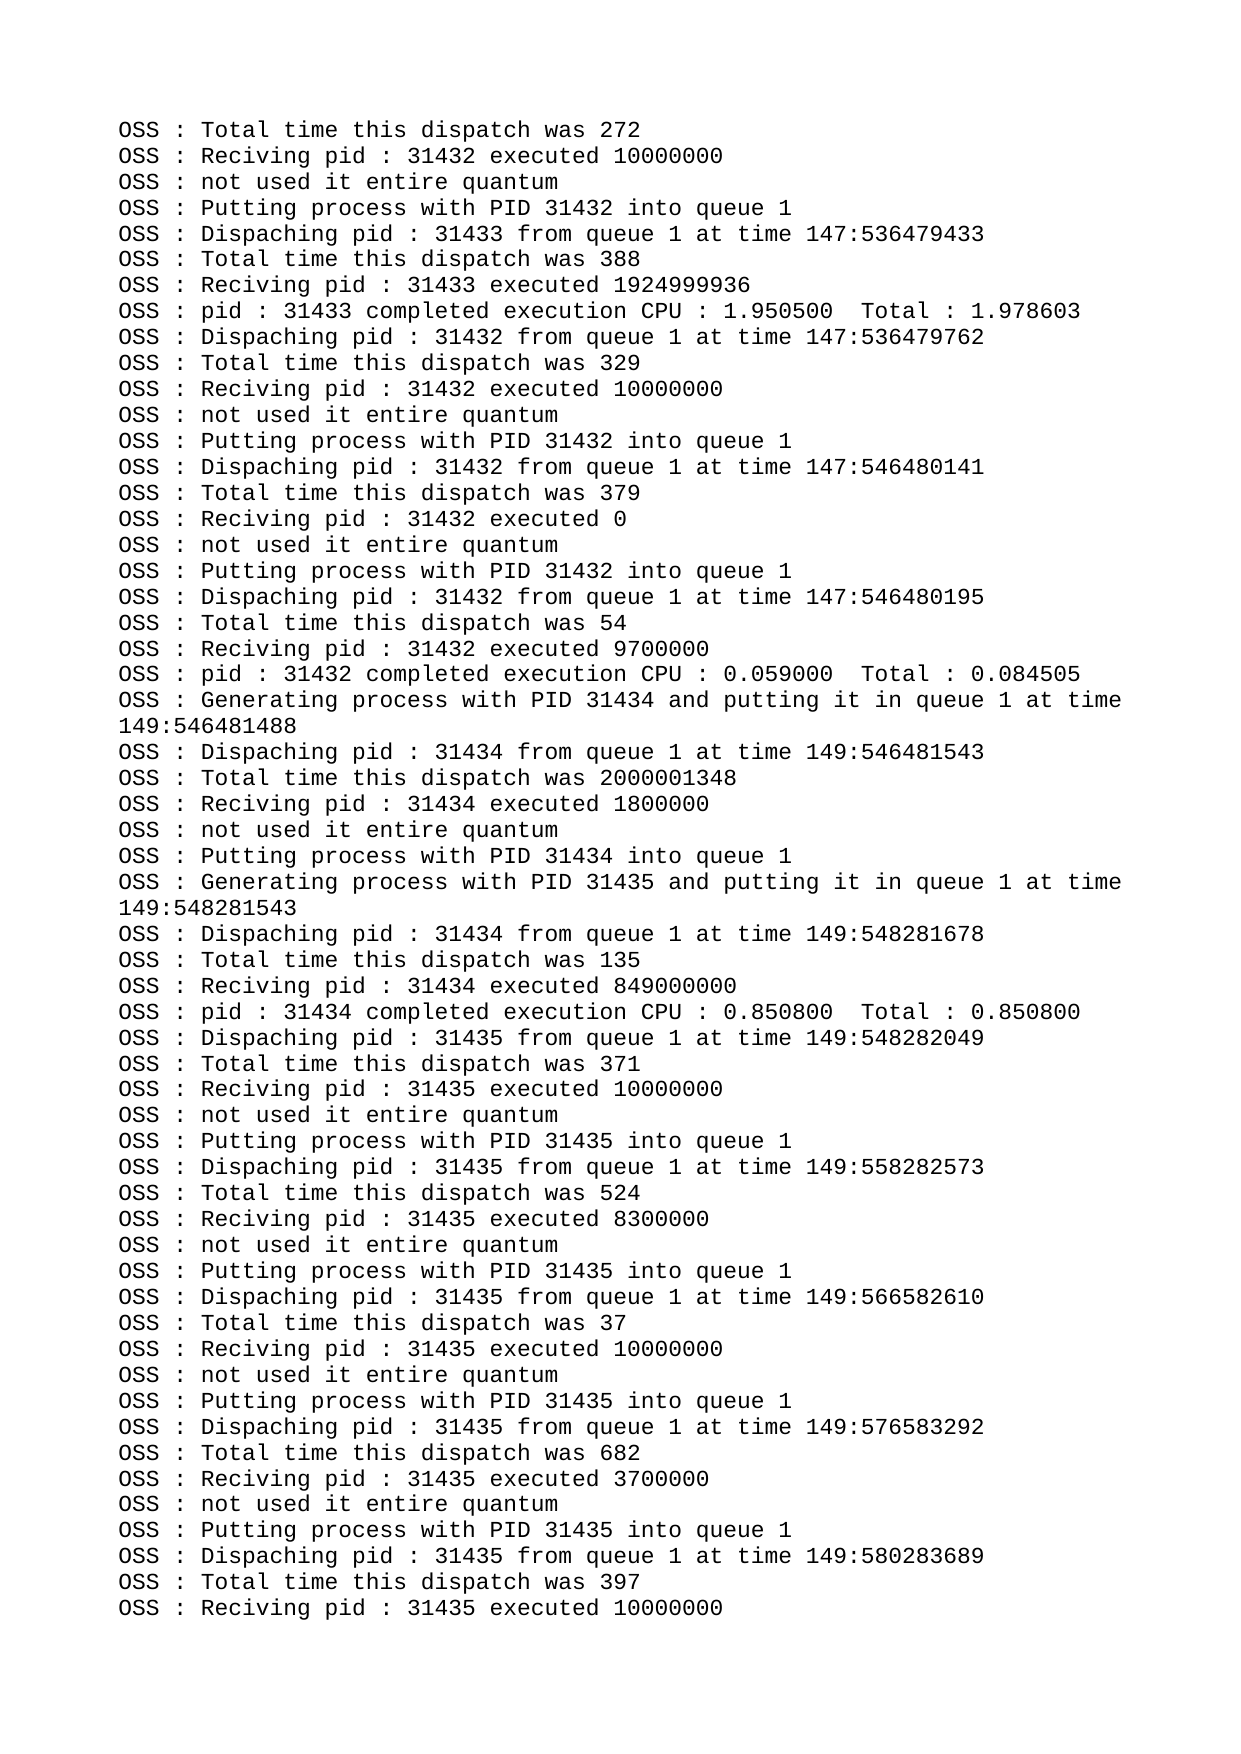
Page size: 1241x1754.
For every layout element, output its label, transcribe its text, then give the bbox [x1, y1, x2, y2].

text OSS : Dispaching pid : 31433 from queue 1 at time 147:536479433 [118, 222, 1122, 248]
text OSS : not used it entire quantum [118, 403, 1122, 429]
text OSS : Reciving pid : 31434 executed 849000000 [118, 974, 1122, 1000]
text OSS : Reciving pid : 31435 executed 3700000 [118, 1467, 1122, 1493]
text OSS : Reciving pid : 31432 executed 10000000 [118, 377, 1122, 403]
text OSS : Dispaching pid : 31435 from queue 1 at time 149:576583292 [118, 1415, 1122, 1441]
text OSS : pid : 31434 completed execution CPU : 0.850800 Total : 0.850800 [118, 1000, 1122, 1026]
text OSS : Dispaching pid : 31432 from queue 1 at time 147:546480141 [118, 455, 1122, 481]
text OSS : Reciving pid : 31432 executed 10000000 [118, 144, 1122, 170]
text OSS : Putting process with PID 31435 into queue 1 [118, 1130, 1122, 1156]
text OSS : Reciving pid : 31433 executed 1924999936 [118, 274, 1122, 300]
text OSS : Putting process with PID 31435 into queue 1 [118, 1519, 1122, 1545]
text OSS : Dispaching pid : 31434 from queue 1 at time 149:548281678 [118, 922, 1122, 948]
text OSS : Total time this dispatch was 272 [118, 118, 1122, 144]
text OSS : Total time this dispatch was 37 [118, 1311, 1122, 1337]
text OSS : Putting process with PID 31432 into queue 1 [118, 559, 1122, 585]
text OSS : Dispaching pid : 31435 from queue 1 at time 149:558282573 [118, 1156, 1122, 1182]
text OSS : Reciving pid : 31434 executed 1800000 [118, 792, 1122, 818]
text OSS : Putting process with PID 31435 into queue 1 [118, 1389, 1122, 1415]
text OSS : Total time this dispatch was 388 [118, 248, 1122, 274]
text OSS : Total time this dispatch was 524 [118, 1182, 1122, 1207]
text OSS : Total time this dispatch was 682 [118, 1441, 1122, 1467]
text OSS : Reciving pid : 31432 executed 0 [118, 507, 1122, 533]
text OSS : Dispaching pid : 31434 from queue 1 at time 149:546481543 [118, 741, 1122, 767]
text OSS : Generating process with PID 31434 and putting it in queue 1 at time 149:546481488 [118, 689, 1122, 741]
text OSS : Dispaching pid : 31432 from queue 1 at time 147:546480195 [118, 585, 1122, 611]
text OSS : Dispaching pid : 31435 from queue 1 at time 149:580283689 [118, 1545, 1122, 1571]
text OSS : not used it entire quantum [118, 1233, 1122, 1259]
text OSS : pid : 31433 completed execution CPU : 1.950500 Total : 1.978603 [118, 300, 1122, 326]
text OSS : Total time this dispatch was 135 [118, 948, 1122, 974]
text OSS : not used it entire quantum [118, 533, 1122, 559]
text OSS : Putting process with PID 31432 into queue 1 [118, 196, 1122, 222]
text OSS : not used it entire quantum [118, 1493, 1122, 1519]
text OSS : Dispaching pid : 31435 from queue 1 at time 149:566582610 [118, 1285, 1122, 1311]
text OSS : Putting process with PID 31432 into queue 1 [118, 429, 1122, 455]
text OSS : Putting process with PID 31434 into queue 1 [118, 844, 1122, 870]
text OSS : Reciving pid : 31432 executed 9700000 [118, 637, 1122, 663]
text OSS : Total time this dispatch was 2000001348 [118, 767, 1122, 792]
text OSS : Reciving pid : 31435 executed 10000000 [118, 1078, 1122, 1104]
text OSS : Reciving pid : 31435 executed 10000000 [118, 1597, 1122, 1622]
text OSS : Total time this dispatch was 379 [118, 481, 1122, 507]
text OSS : Dispaching pid : 31432 from queue 1 at time 147:536479762 [118, 326, 1122, 352]
text OSS : not used it entire quantum [118, 170, 1122, 196]
text OSS : Total time this dispatch was 371 [118, 1052, 1122, 1078]
text OSS : Putting process with PID 31435 into queue 1 [118, 1259, 1122, 1285]
text OSS : Total time this dispatch was 397 [118, 1571, 1122, 1597]
text OSS : Total time this dispatch was 329 [118, 352, 1122, 377]
text OSS : Total time this dispatch was 54 [118, 611, 1122, 637]
text OSS : Reciving pid : 31435 executed 8300000 [118, 1207, 1122, 1233]
text OSS : Generating process with PID 31435 and putting it in queue 1 at time 149:548281543 [118, 870, 1122, 922]
text OSS : not used it entire quantum [118, 818, 1122, 844]
text OSS : not used it entire quantum [118, 1363, 1122, 1389]
text OSS : Reciving pid : 31435 executed 10000000 [118, 1337, 1122, 1363]
text OSS : not used it entire quantum [118, 1104, 1122, 1130]
text OSS : pid : 31432 completed execution CPU : 0.059000 Total : 0.084505 [118, 663, 1122, 689]
text OSS : Dispaching pid : 31435 from queue 1 at time 149:548282049 [118, 1026, 1122, 1052]
